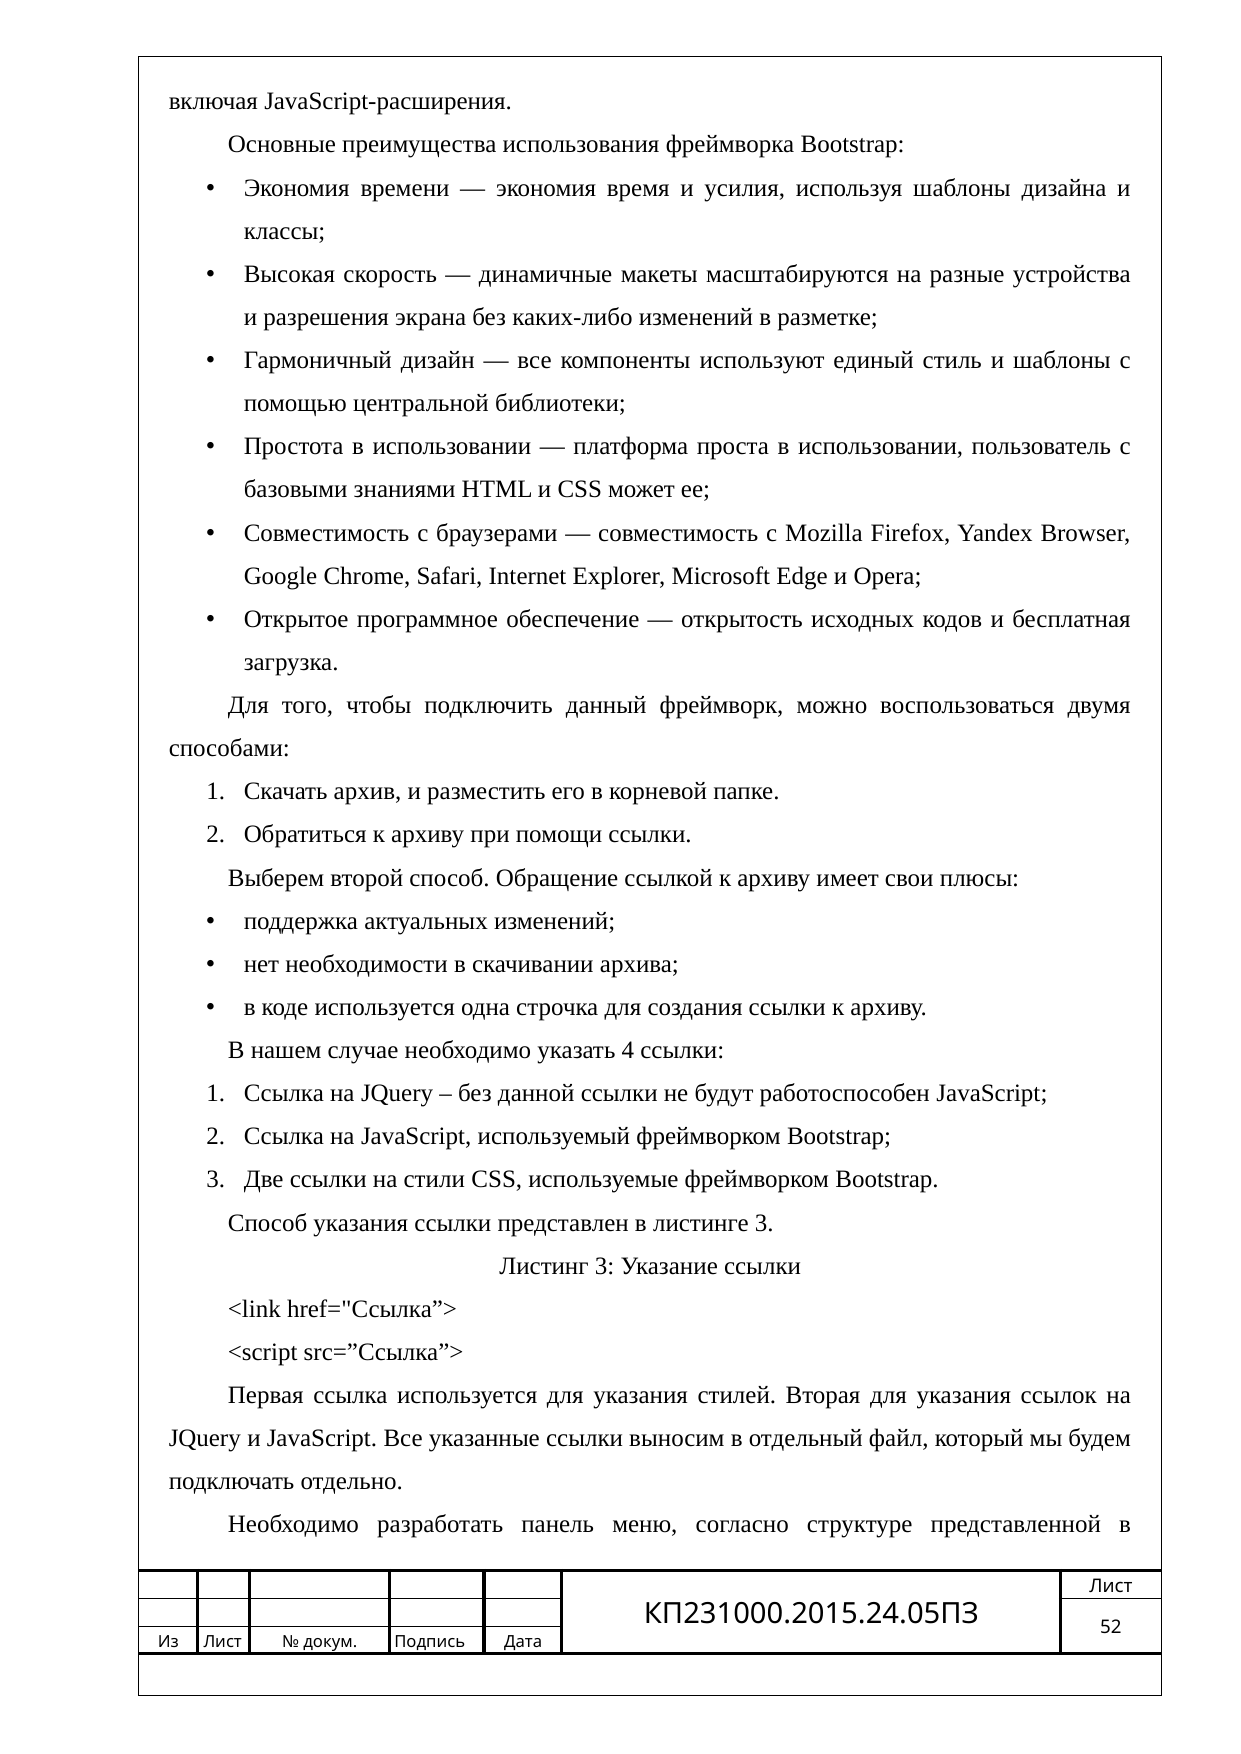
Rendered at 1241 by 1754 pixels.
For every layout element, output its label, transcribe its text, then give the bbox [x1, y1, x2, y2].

list Открытое программное обеспечение — открытость исходных кодов и бесплатная загрузка. [206, 604, 1132, 676]
text В нашем случае необходимо указать 4 ссылки: [168, 1035, 1132, 1064]
list Гармоничный дизайн — все компоненты используют единый стиль и шаблоны с помощью центральной библиотеки; [206, 345, 1132, 417]
text Способ указания ссылки представлен в листинге 3. [168, 1208, 1132, 1236]
list поддержка актуальных изменений; [206, 906, 1132, 934]
list Две ссылки на стили CSS, используемые фреймворком Bootstrap. [206, 1164, 1132, 1193]
list в коде используется одна строчка для создания ссылки к архиву. [206, 992, 1132, 1021]
list нет необходимости в скачивании архива; [206, 949, 1132, 978]
text Основные преимущества использования фреймворка Bootstrap: [168, 129, 1132, 158]
text Необходимо разработать панель меню, согласно структуре представленной в [168, 1509, 1132, 1538]
text Для того, чтобы подключить данный фреймворк, можно воспользоваться двумя способами: [168, 690, 1132, 762]
text Первая ссылка используется для указания стилей. Вторая для указания ссылок на JQuery и JavaScript. Все указанные ссылки выносим в отдельный файл, который мы будем подключать отдельно. [168, 1380, 1132, 1495]
list Ссылка на JavaScript, используемый фреймворком Bootstrap; [206, 1121, 1132, 1150]
text <script src=”Ссылка”> [168, 1337, 1132, 1366]
text Листинг 3: Указание ссылки [168, 1251, 1132, 1279]
list Скачать архив, и разместить его в корневой папке. [206, 776, 1132, 805]
list Совместимость с браузерами — совместимость с Mozilla Firefox, Yandex Browser, Google Chrome, Safari, Internet Explorer, Microsoft Edge и Opera; [206, 518, 1132, 589]
list Обратиться к архиву при помощи ссылки. [206, 819, 1132, 848]
list Экономия времени — экономия время и усилия, используя шаблоны дизайна и классы; [206, 173, 1132, 244]
text Выберем второй способ. Обращение ссылкой к архиву имеет свои плюсы: [168, 863, 1132, 891]
text включая JavaScript-расширения. [168, 86, 1132, 115]
list Простота в использовании — платформа проста в использовании, пользователь с базовыми знаниями HTML и CSS может ее; [206, 431, 1132, 503]
list Ссылка на JQuery – без данной ссылки не будут работоспособен JavaScript; [206, 1078, 1132, 1107]
text <link href="Ссылка”> [168, 1294, 1132, 1323]
list Высокая скорость — динамичные макеты масштабируются на разные устройства и разрешения экрана без каких-либо изменений в разметке; [206, 259, 1132, 331]
